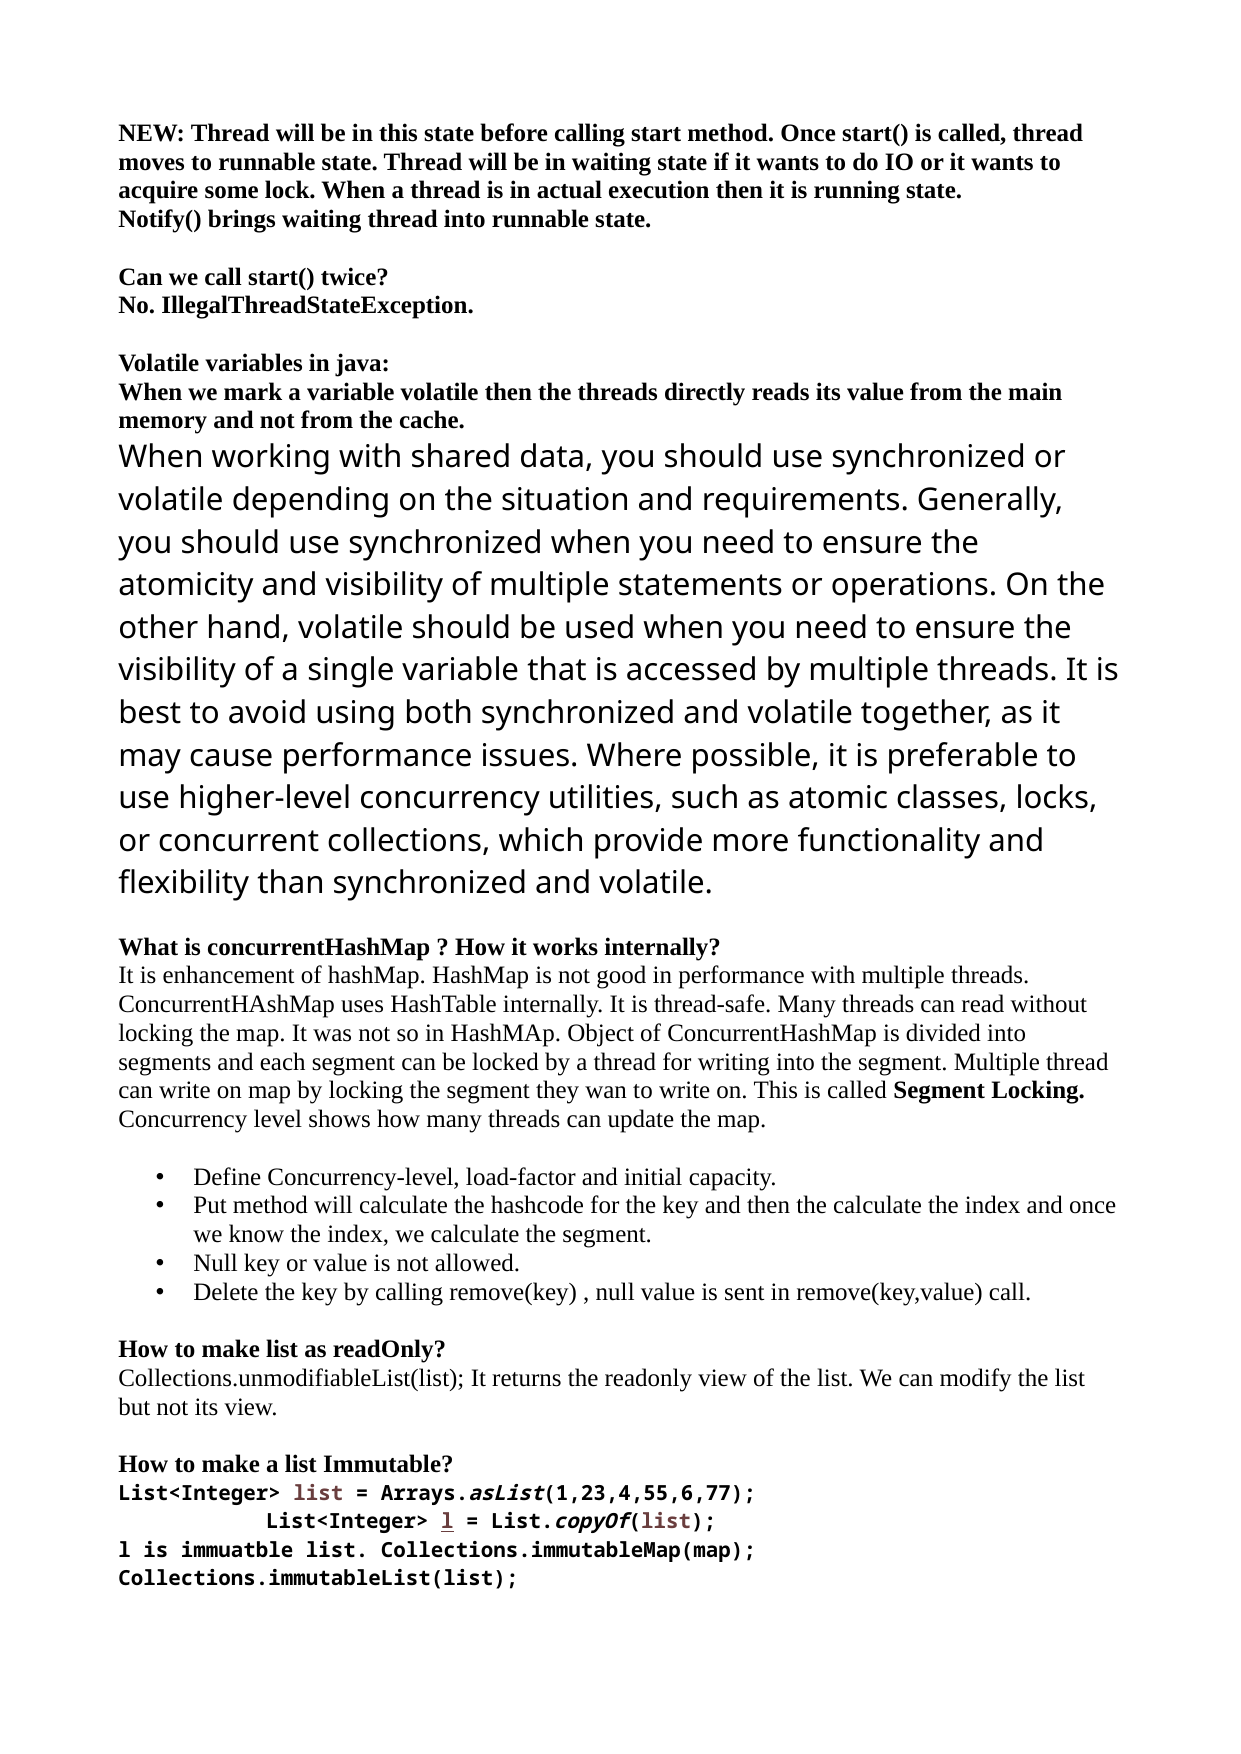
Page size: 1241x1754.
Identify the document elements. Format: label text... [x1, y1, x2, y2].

text How to make list as readOnly? [118, 1334, 1122, 1363]
text It is enhancement of hashMap. HashMap is not good in performance with multiple threads. [118, 961, 1122, 989]
text Can we call start() twice? [118, 262, 1122, 291]
text How to make a list Immutable? [118, 1449, 1122, 1478]
list Delete the key by calling remove(key) , null value is sent in remove(key,value) call. [156, 1277, 1122, 1306]
text NEW: Thread will be in this state before calling start method. Once start() is called, thread moves to runnable state. Thread will be in waiting state if it wants to do IO or it wants to acquire some lock. When a thread is in actual execution then it is running state. [118, 118, 1122, 204]
list Put method will calculate the hashcode for the key and then the calculate the index and once we know the index, we calculate the segment. [156, 1191, 1122, 1248]
text When we mark a variable volatile then the threads directly reads its value from the main memory and not from the cache. [118, 377, 1122, 434]
text Notify() brings waiting thread into runnable state. [118, 204, 1122, 233]
text No. IllegalThreadStateException. [118, 291, 1122, 319]
list Null key or value is not allowed. [156, 1248, 1122, 1277]
list Define Concurrency-level, load-factor and initial capacity. [156, 1162, 1122, 1191]
text List<Integer> list = Arrays.asList(1,23,4,55,6,77); [118, 1478, 1122, 1506]
text What is concurrentHashMap ? How it works internally? [118, 932, 1122, 961]
text List<Integer> l = List.copyOf(list); [118, 1506, 1122, 1535]
text Collections.unmodifiableList(list); It returns the readonly view of the list. We can modify the list but not its view. [118, 1363, 1122, 1421]
text When working with shared data, you should use synchronized or volatile depending on the situation and requirements. Generally, you should use synchronized when you need to ensure the atomicity and visibility of multiple statements or operations. On the other hand, volatile should be used when you need to ensure the visibility of a single variable that is accessed by multiple threads. It is best to avoid using both synchronized and volatile together, as it may cause performance issues. Where possible, it is preferable to use higher-level concurrency utilities, such as atomic classes, locks, or concurrent collections, which provide more functionality and flexibility than synchronized and volatile. [118, 434, 1122, 903]
text Concurrency level shows how many threads can update the map. [118, 1104, 1122, 1133]
text ConcurrentHAshMap uses HashTable internally. It is thread-safe. Many threads can read without locking the map. It was not so in HashMAp. Object of ConcurrentHashMap is divided into segments and each segment can be locked by a thread for writing into the segment. Multiple thread can write on map by locking the segment they wan to write on. This is called Segment Locking. [118, 989, 1122, 1104]
text Volatile variables in java: [118, 348, 1122, 377]
text l is immuatble list. Collections.immutableMap(map); Collections.immutableList(list); [118, 1535, 1122, 1592]
